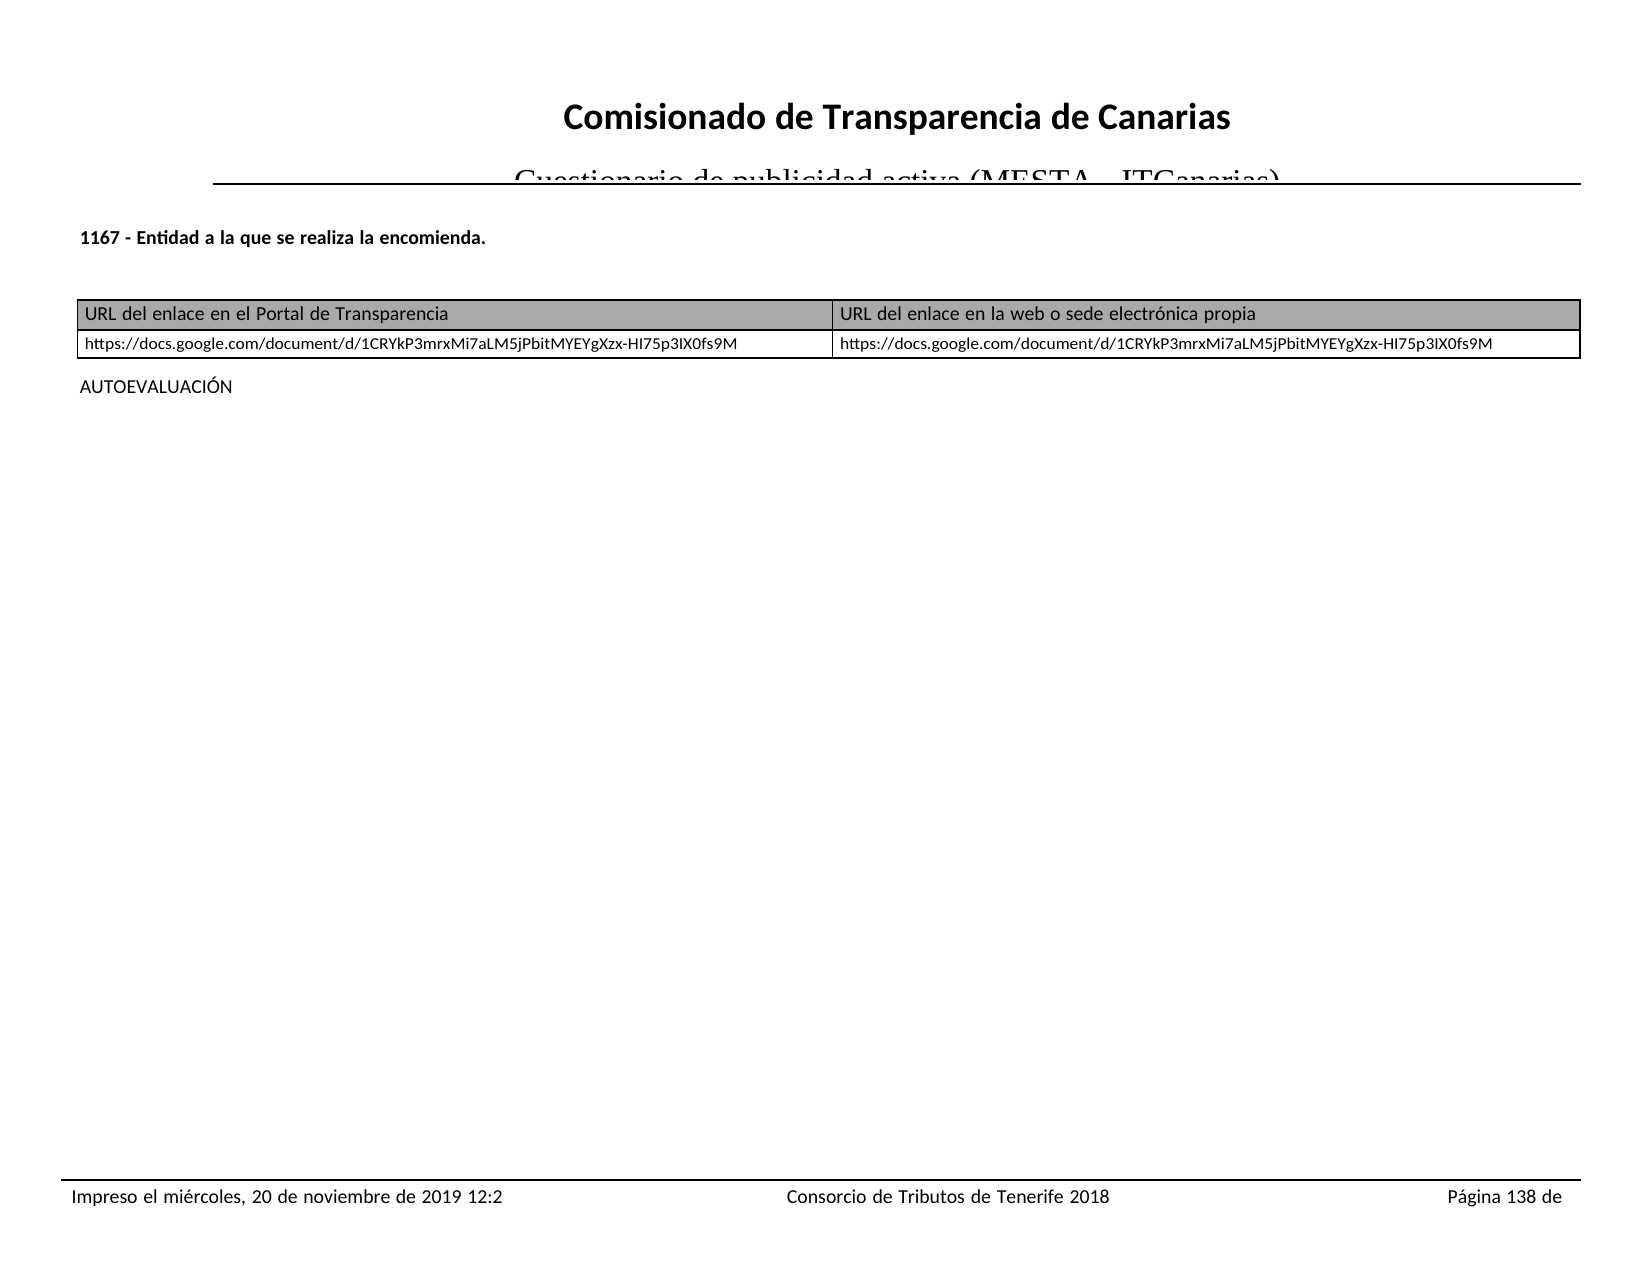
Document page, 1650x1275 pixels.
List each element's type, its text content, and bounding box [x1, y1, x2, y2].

table_cell https://docs.google.com/document/d/1CRYkP3mrxMi7aLM5jPbitMYEYgXzx-HI75p3IX0fs9M [78, 331, 832, 357]
text AUTOEVALUACIÓN [79, 375, 1594, 399]
text 1167 - Entidad a la que se realiza la encomienda. [79, 225, 1594, 249]
table_cell https://docs.google.com/document/d/1CRYkP3mrxMi7aLM5jPbitMYEYgXzx-HI75p3IX0fs9M [833, 331, 1579, 357]
table_header URL del enlace en el Portal de Transparencia [78, 301, 832, 329]
table_header URL del enlace en la web o sede electrónica propia [833, 301, 1579, 329]
